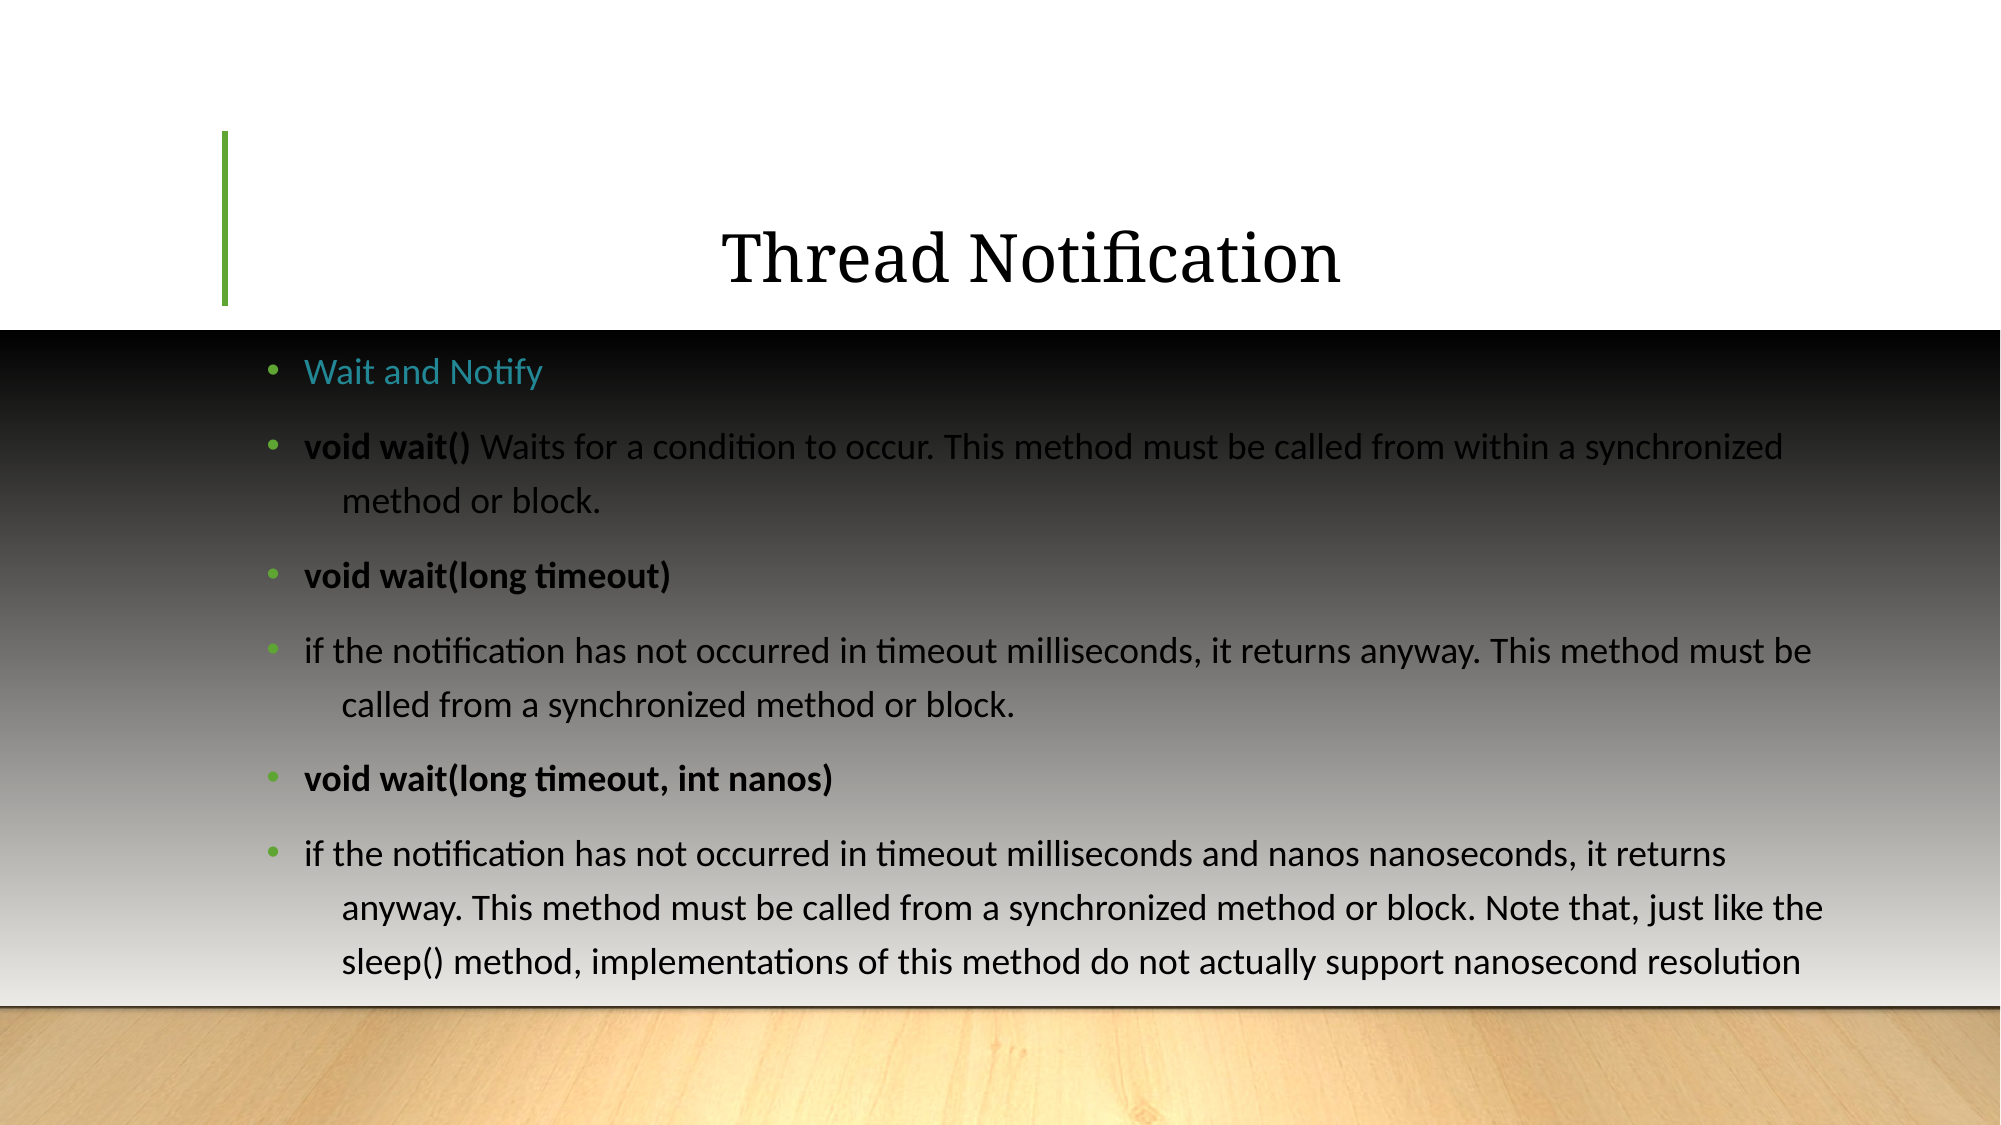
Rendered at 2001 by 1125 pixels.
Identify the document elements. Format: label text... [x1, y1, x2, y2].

list Wait and Notify void wait() Waits for a condition to occur. This method must be called from within a synchronized method or block. void wait(long timeout) if the notification has not occurred in timeout milliseconds, it returns anyway. This method must be called from a synchronized method or block. void wait(long timeout, int nanos) if the notification has not occurred in timeout milliseconds and nanos nanoseconds, it returns anyway. This method must be called from a synchronized method or block. Note that, just like the sleep() method, implementations of this method do not actually support nanosecond resolution [251, 330, 1854, 994]
title Thread Notification [251, 131, 1814, 305]
